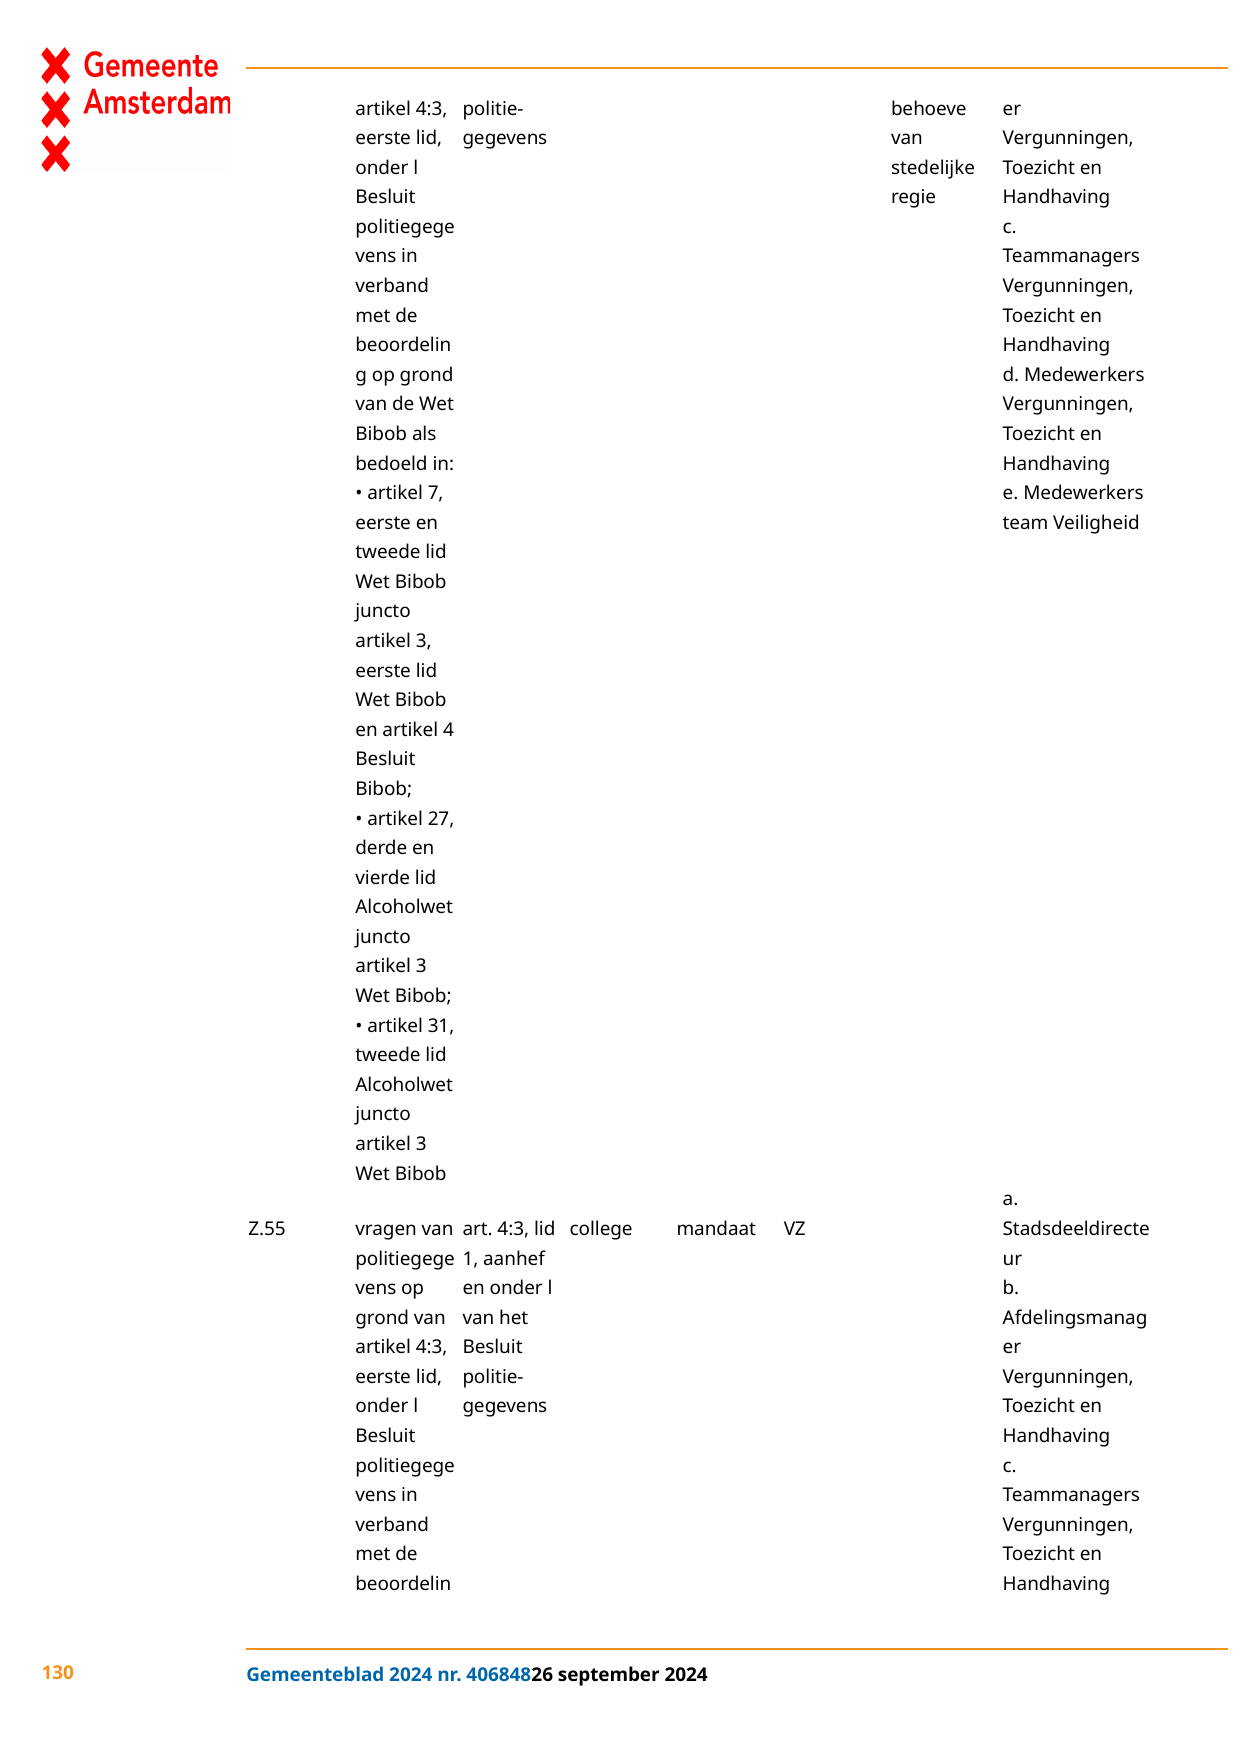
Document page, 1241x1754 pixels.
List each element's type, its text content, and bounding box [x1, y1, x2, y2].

table_cell vragen van politiegegevens op grond van artikel 4:3, eerste lid, onder l Besluit politiegegevens in verband met de beoordelin [355, 1186, 462, 1596]
picture [41, 47, 231, 172]
table_cell art. 4:3, lid 1, aanhef en onder l van het Besluit politie-gegevens [462, 1186, 569, 1596]
table_cell er Vergunningen, Toezicht en Handhaving c. Teammanagers Vergunningen, Toezicht en Handhaving d. Medewerkers Vergunningen, Toezicht en Handhaving e. Medewerkers team Veiligheid [1003, 95, 1152, 1186]
table_cell artikel 4:3, eerste lid, onder l Besluit politiegegevens in verband met de beoordeling op grond van de Wet Bibob als bedoeld in: • artikel 7, eerste en tweede lid Wet Bibob juncto artikel 3, eerste lid Wet Bibob en artikel 4 Besluit Bibob; • artikel 27, derde en vierde lid Alcoholwet juncto artikel 3 Wet Bibob; • artikel 31, tweede lid Alcoholwet juncto artikel 3 Wet Bibob [355, 95, 462, 1186]
table_cell Z.55 [248, 1186, 355, 1596]
table_cell VZ [784, 1186, 891, 1596]
table_cell behoeve van stedelijke regie [891, 95, 1002, 1186]
table_cell [891, 1186, 1002, 1596]
table_cell mandaat [676, 1186, 783, 1596]
table_cell college [569, 1186, 676, 1596]
table_cell a. Stadsdeeldirecteur b. Afdelingsmanager Vergunningen, Toezicht en Handhaving c. Teammanagers Vergunningen, Toezicht en Handhaving [1003, 1186, 1152, 1596]
table_cell [569, 95, 676, 1186]
table_cell [248, 95, 355, 1186]
table_cell [676, 95, 783, 1186]
table_cell politie-gegevens [462, 95, 569, 1186]
table_cell [784, 95, 891, 1186]
